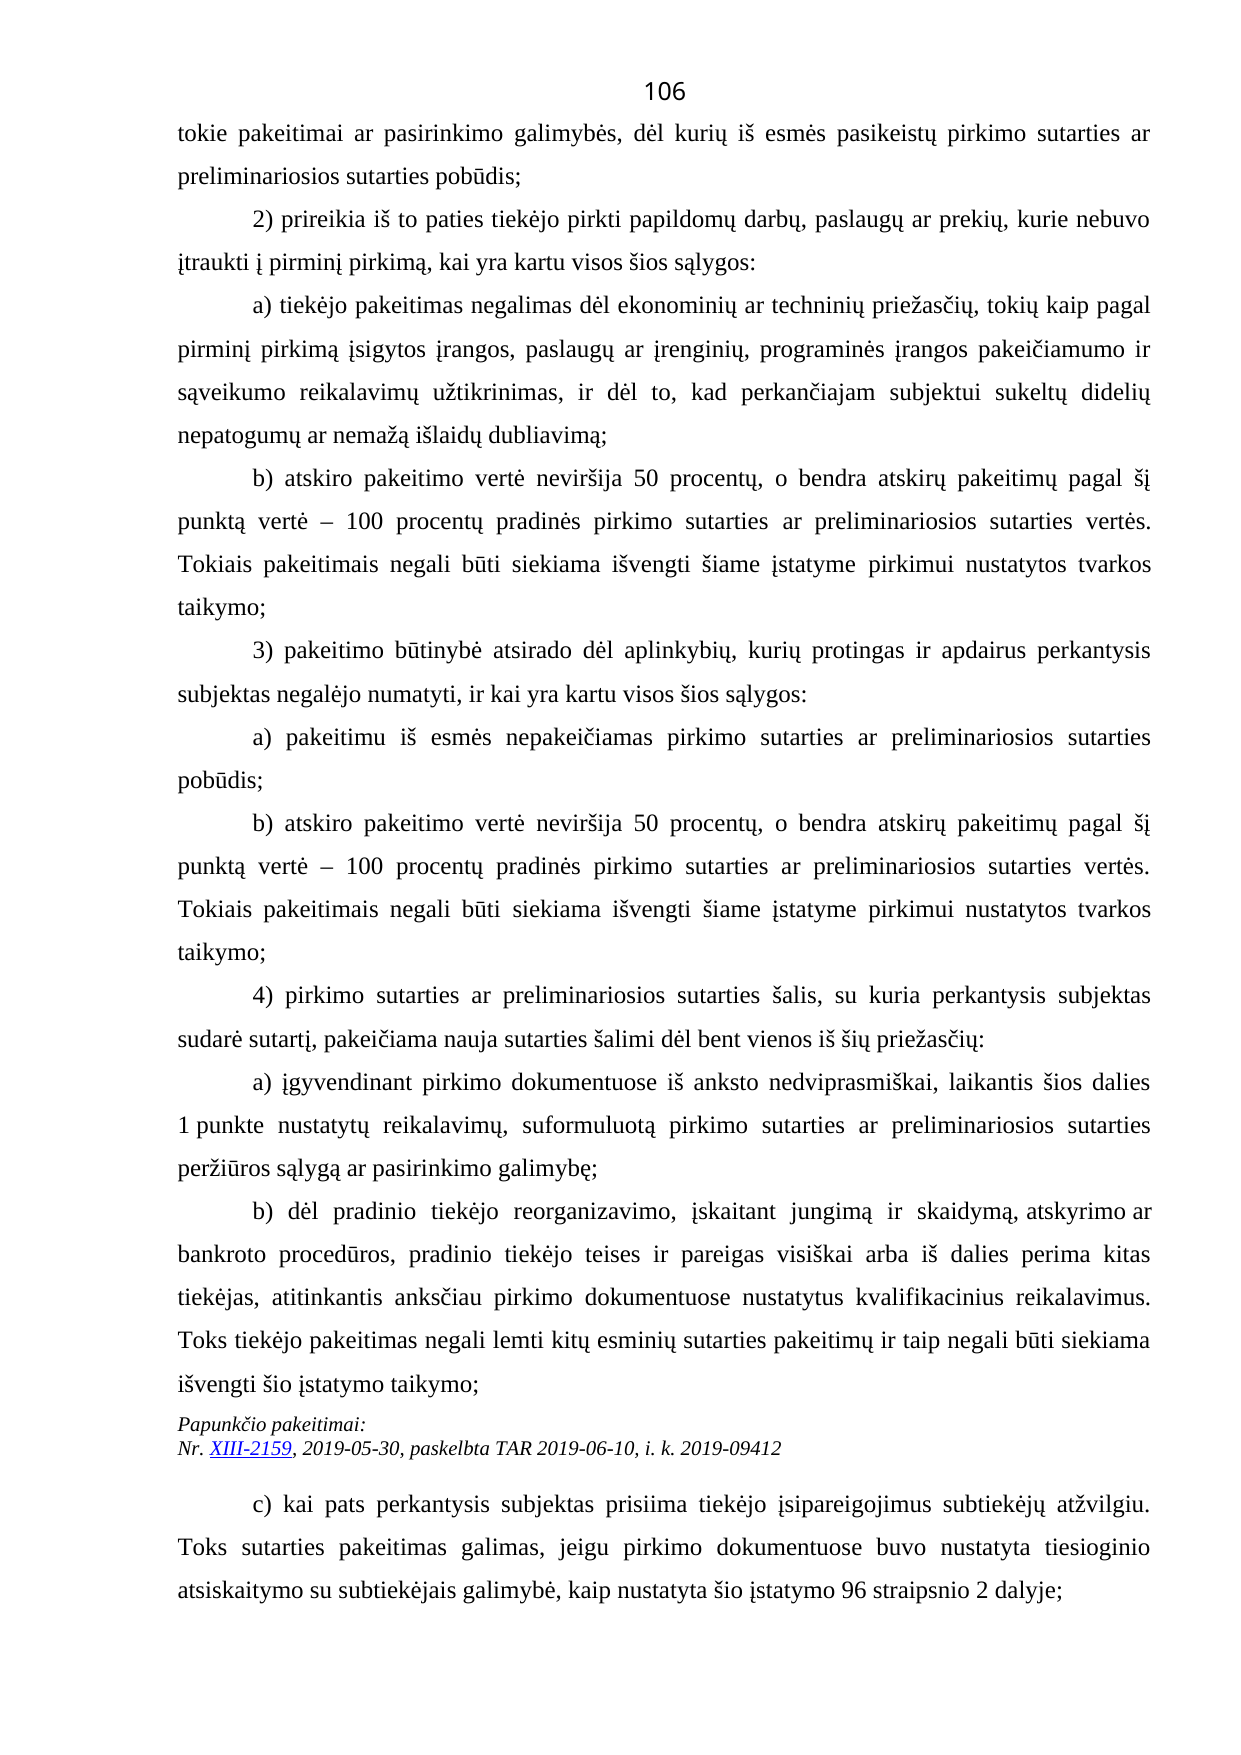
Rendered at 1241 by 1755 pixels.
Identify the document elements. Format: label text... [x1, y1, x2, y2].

text a) pakeitimu iš esmės nepakeičiamas pirkimo sutarties ar preliminariosios sutarties pobūdis; [177, 722, 1152, 794]
text 3) pakeitimo būtinybė atsirado dėl aplinkybių, kurių protingas ir apdairus perkantysis subjektas negalėjo numatyti, ir kai yra kartu visos šios sąlygos: [177, 636, 1152, 707]
text c) kai pats perkantysis subjektas prisiima tiekėjo įsipareigojimus subtiekėjų atžvilgiu. Toks sutarties pakeitimas galimas, jeigu pirkimo dokumentuose buvo nustatyta tiesioginio atsiskaitymo su subtiekėjais galimybė, kaip nustatyta šio įstatymo 96 straipsnio 2 dalyje; [177, 1489, 1152, 1604]
text Nr. XIII-2159, 2019-05-30, paskelbta TAR 2019-06-10, i. k. 2019-09412 [177, 1436, 1152, 1460]
text 2) prireikia iš to paties tiekėjo pirkti papildomų darbų, paslaugų ar prekių, kurie nebuvo įtraukti į pirminį pirkimą, kai yra kartu visos šios sąlygos: [177, 204, 1152, 276]
text 4) pirkimo sutarties ar preliminariosios sutarties šalis, su kuria perkantysis subjektas sudarė sutartį, pakeičiama nauja sutarties šalimi dėl bent vienos iš šių priežasčių: [177, 981, 1152, 1052]
text tokie pakeitimai ar pasirinkimo galimybės, dėl kurių iš esmės pasikeistų pirkimo sutarties ar preliminariosios sutarties pobūdis; [177, 118, 1152, 190]
text a) tiekėjo pakeitimas negalimas dėl ekonominių ar techninių priežasčių, tokių kaip pagal pirminį pirkimą įsigytos įrangos, paslaugų ar įrenginių, programinės įrangos pakeičiamumo ir sąveikumo reikalavimų užtikrinimas, ir dėl to, kad perkančiajam subjektui sukeltų didelių nepatogumų ar nemažą išlaidų dubliavimą; [177, 291, 1152, 449]
text a) įgyvendinant pirkimo dokumentuose iš anksto nedviprasmiškai, laikantis šios dalies 1 punkte nustatytų reikalavimų, suformuluotą pirkimo sutarties ar preliminariosios sutarties peržiūros sąlygą ar pasirinkimo galimybę; [177, 1067, 1152, 1182]
text b) dėl pradinio tiekėjo reorganizavimo, įskaitant jungimą ir skaidymą, atskyrimo ar bankroto procedūros, pradinio tiekėjo teises ir pareigas visiškai arba iš dalies perima kitas tiekėjas, atitinkantis anksčiau pirkimo dokumentuose nustatytus kvalifikacinius reikalavimus. Toks tiekėjo pakeitimas negali lemti kitų esminių sutarties pakeitimų ir taip negali būti siekiama išvengti šio įstatymo taikymo; [177, 1196, 1152, 1397]
text b) atskiro pakeitimo vertė neviršija 50 procentų, o bendra atskirų pakeitimų pagal šį punktą vertė – 100 procentų pradinės pirkimo sutarties ar preliminariosios sutarties vertės. Tokiais pakeitimais negali būti siekiama išvengti šiame įstatyme pirkimui nustatytos tvarkos taikymo; [177, 463, 1152, 621]
text Papunkčio pakeitimai: [177, 1412, 1152, 1436]
text b) atskiro pakeitimo vertė neviršija 50 procentų, o bendra atskirų pakeitimų pagal šį punktą vertė – 100 procentų pradinės pirkimo sutarties ar preliminariosios sutarties vertės. Tokiais pakeitimais negali būti siekiama išvengti šiame įstatyme pirkimui nustatytos tvarkos taikymo; [177, 808, 1152, 966]
